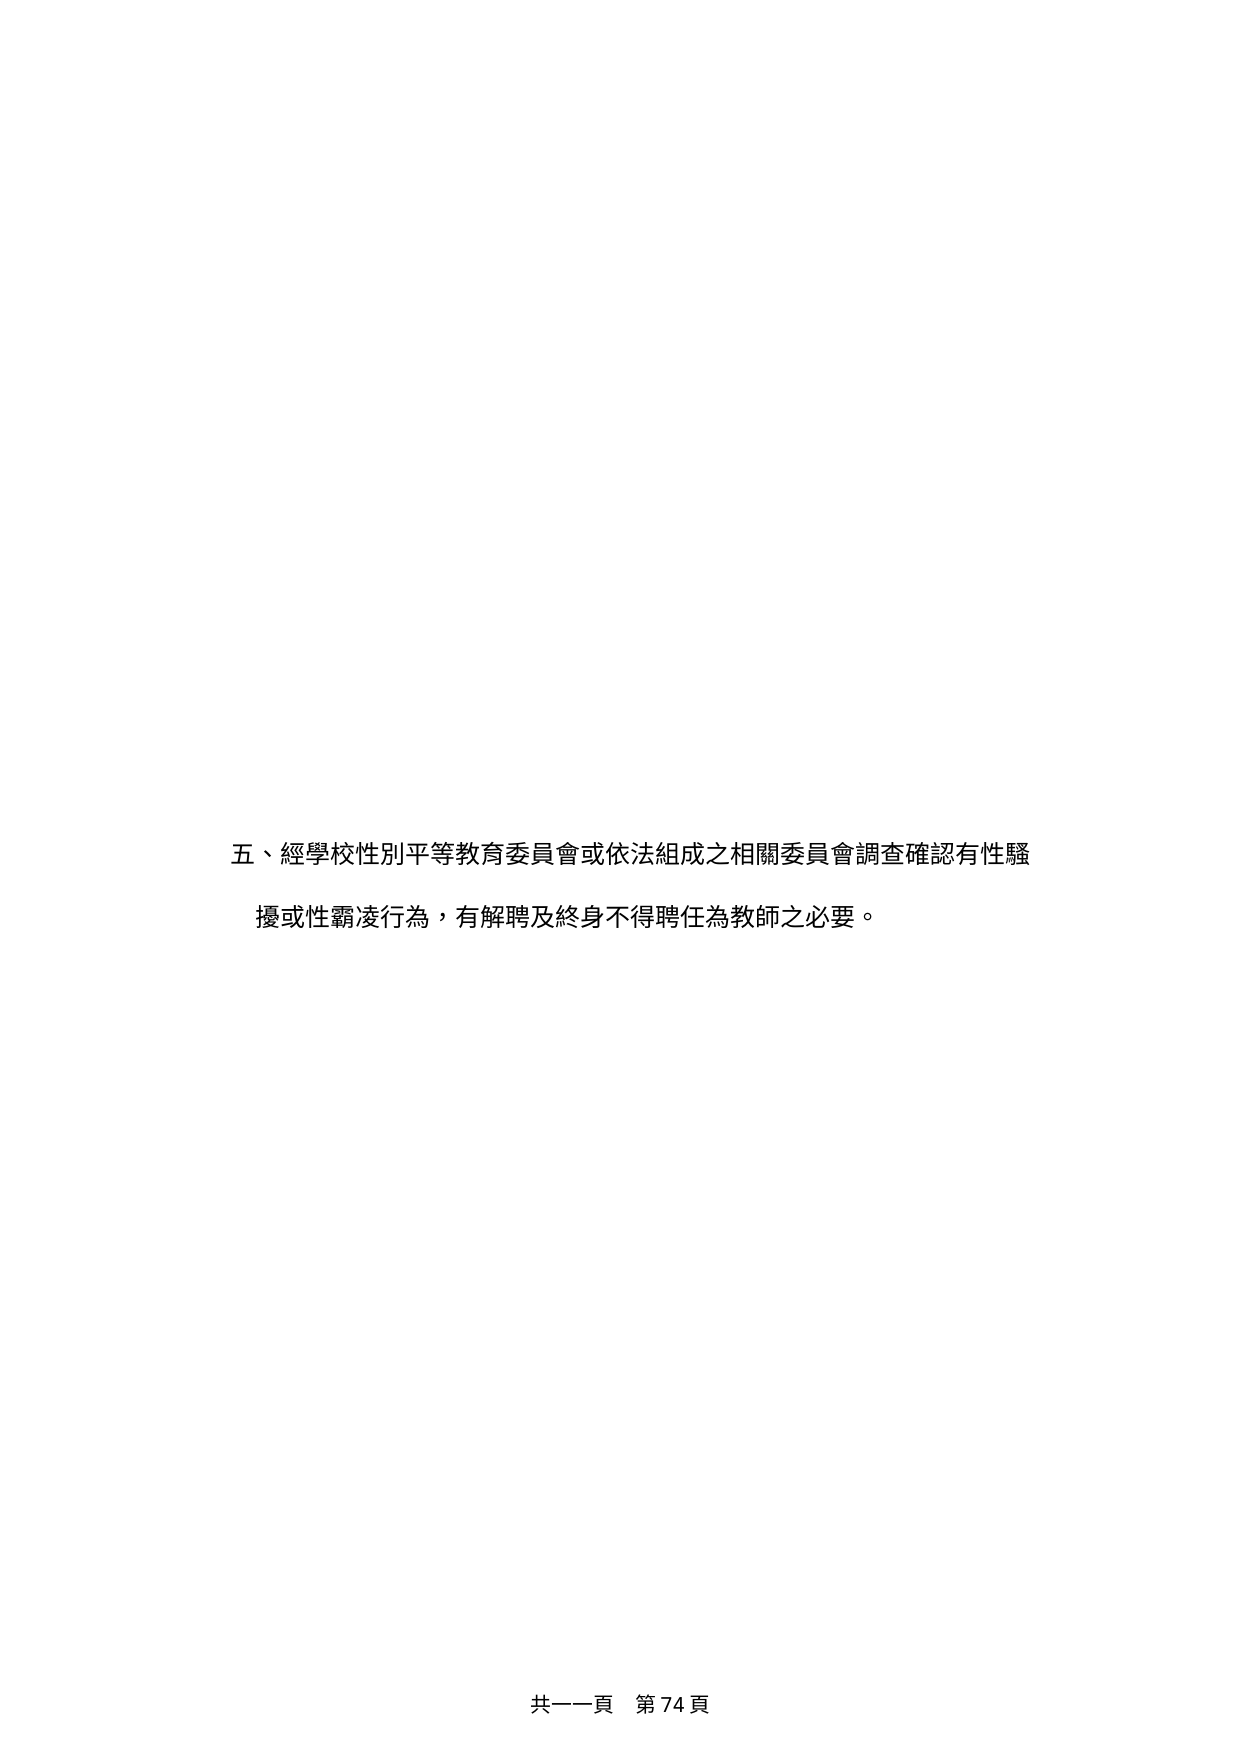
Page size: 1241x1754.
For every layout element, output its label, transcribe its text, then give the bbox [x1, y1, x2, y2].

text 擾或性霸凌行為，有解聘及終身不得聘任為教師之必要。 [118, 874, 1122, 936]
text 五、經學校性別平等教育委員會或依法組成之相關委員會調查確認有性騷 [118, 811, 1122, 874]
